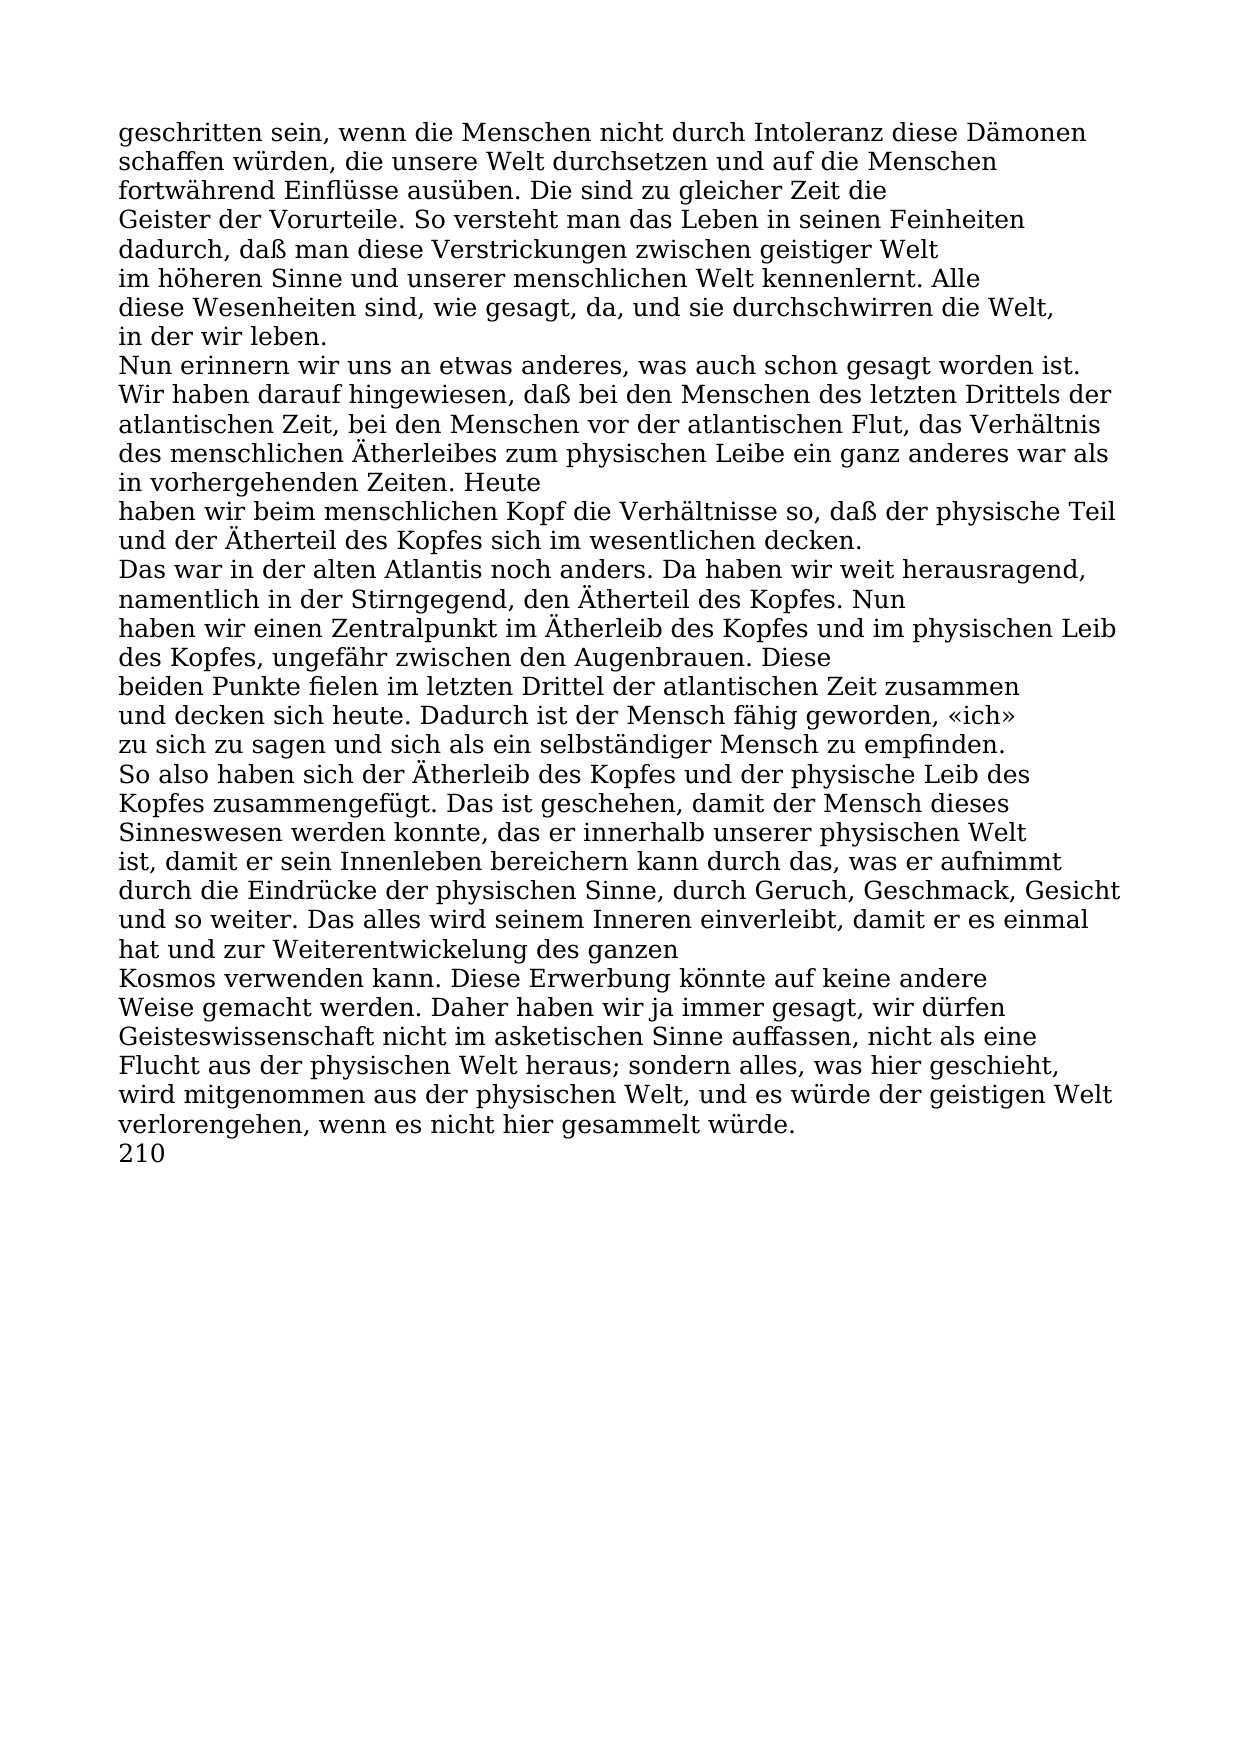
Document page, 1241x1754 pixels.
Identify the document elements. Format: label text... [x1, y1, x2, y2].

text ist, damit er sein Innenleben bereichern kann durch das, was er aufnimmt durch die Eindrücke der physischen Sinne, durch Geruch, Geschmack, Gesicht und so weiter. Das alles wird seinem Inneren einverleibt, damit er es einmal hat und zur Weiterentwickelung des ganzen [118, 847, 1122, 964]
text Weise gemacht werden. Daher haben wir ja immer gesagt, wir dürfen [118, 993, 1122, 1022]
text Das war in der alten Atlantis noch anders. Da haben wir weit herausragend, namentlich in der Stirngegend, den Ätherteil des Kopfes. Nun [118, 556, 1122, 614]
text Geisteswissenschaft nicht im asketischen Sinne auffassen, nicht als eine [118, 1022, 1122, 1051]
text Sinneswesen werden konnte, das er innerhalb unserer physischen Welt [118, 818, 1122, 847]
text Kosmos verwenden kann. Diese Erwerbung könnte auf keine andere [118, 964, 1122, 993]
text im höheren Sinne und unserer menschlichen Welt kennenlernt. Alle [118, 264, 1122, 293]
text und decken sich heute. Dadurch ist der Mensch fähig geworden, «ich» [118, 701, 1122, 731]
text So also haben sich der Ätherleib des Kopfes und der physische Leib des [118, 760, 1122, 789]
text 210 [118, 1139, 1122, 1168]
text Geister der Vorurteile. So versteht man das Leben in seinen Feinheiten dadurch, daß man diese Verstrickungen zwischen geistiger Welt [118, 206, 1122, 264]
text diese Wesenheiten sind, wie gesagt, da, und sie durchschwirren die Welt, [118, 293, 1122, 322]
text haben wir beim menschlichen Kopf die Verhältnisse so, daß der physische Teil und der Ätherteil des Kopfes sich im wesentlichen decken. [118, 497, 1122, 556]
text haben wir einen Zentralpunkt im Ätherleib des Kopfes und im physischen Leib des Kopfes, ungefähr zwischen den Augenbrauen. Diese [118, 614, 1122, 672]
text in der wir leben. [118, 322, 1122, 351]
text wird mitgenommen aus der physischen Welt, und es würde der geistigen Welt verlorengehen, wenn es nicht hier gesammelt würde. [118, 1081, 1122, 1139]
text beiden Punkte fielen im letzten Drittel der atlantischen Zeit zusammen [118, 672, 1122, 701]
text Flucht aus der physischen Welt heraus; sondern alles, was hier geschieht, [118, 1051, 1122, 1081]
text geschritten sein, wenn die Menschen nicht durch Intoleranz diese Dämonen schaffen würden, die unsere Welt durchsetzen und auf die Menschen fortwährend Einflüsse ausüben. Die sind zu gleicher Zeit die [118, 118, 1122, 206]
text Nun erinnern wir uns an etwas anderes, was auch schon gesagt worden ist. Wir haben darauf hingewiesen, daß bei den Menschen des letzten Drittels der atlantischen Zeit, bei den Menschen vor der atlantischen Flut, das Verhältnis des menschlichen Ätherleibes zum physischen Leibe ein ganz anderes war als in vorhergehenden Zeiten. Heute [118, 351, 1122, 497]
text Kopfes zusammengefügt. Das ist geschehen, damit der Mensch dieses [118, 789, 1122, 818]
text zu sich zu sagen und sich als ein selbständiger Mensch zu empfinden. [118, 731, 1122, 760]
